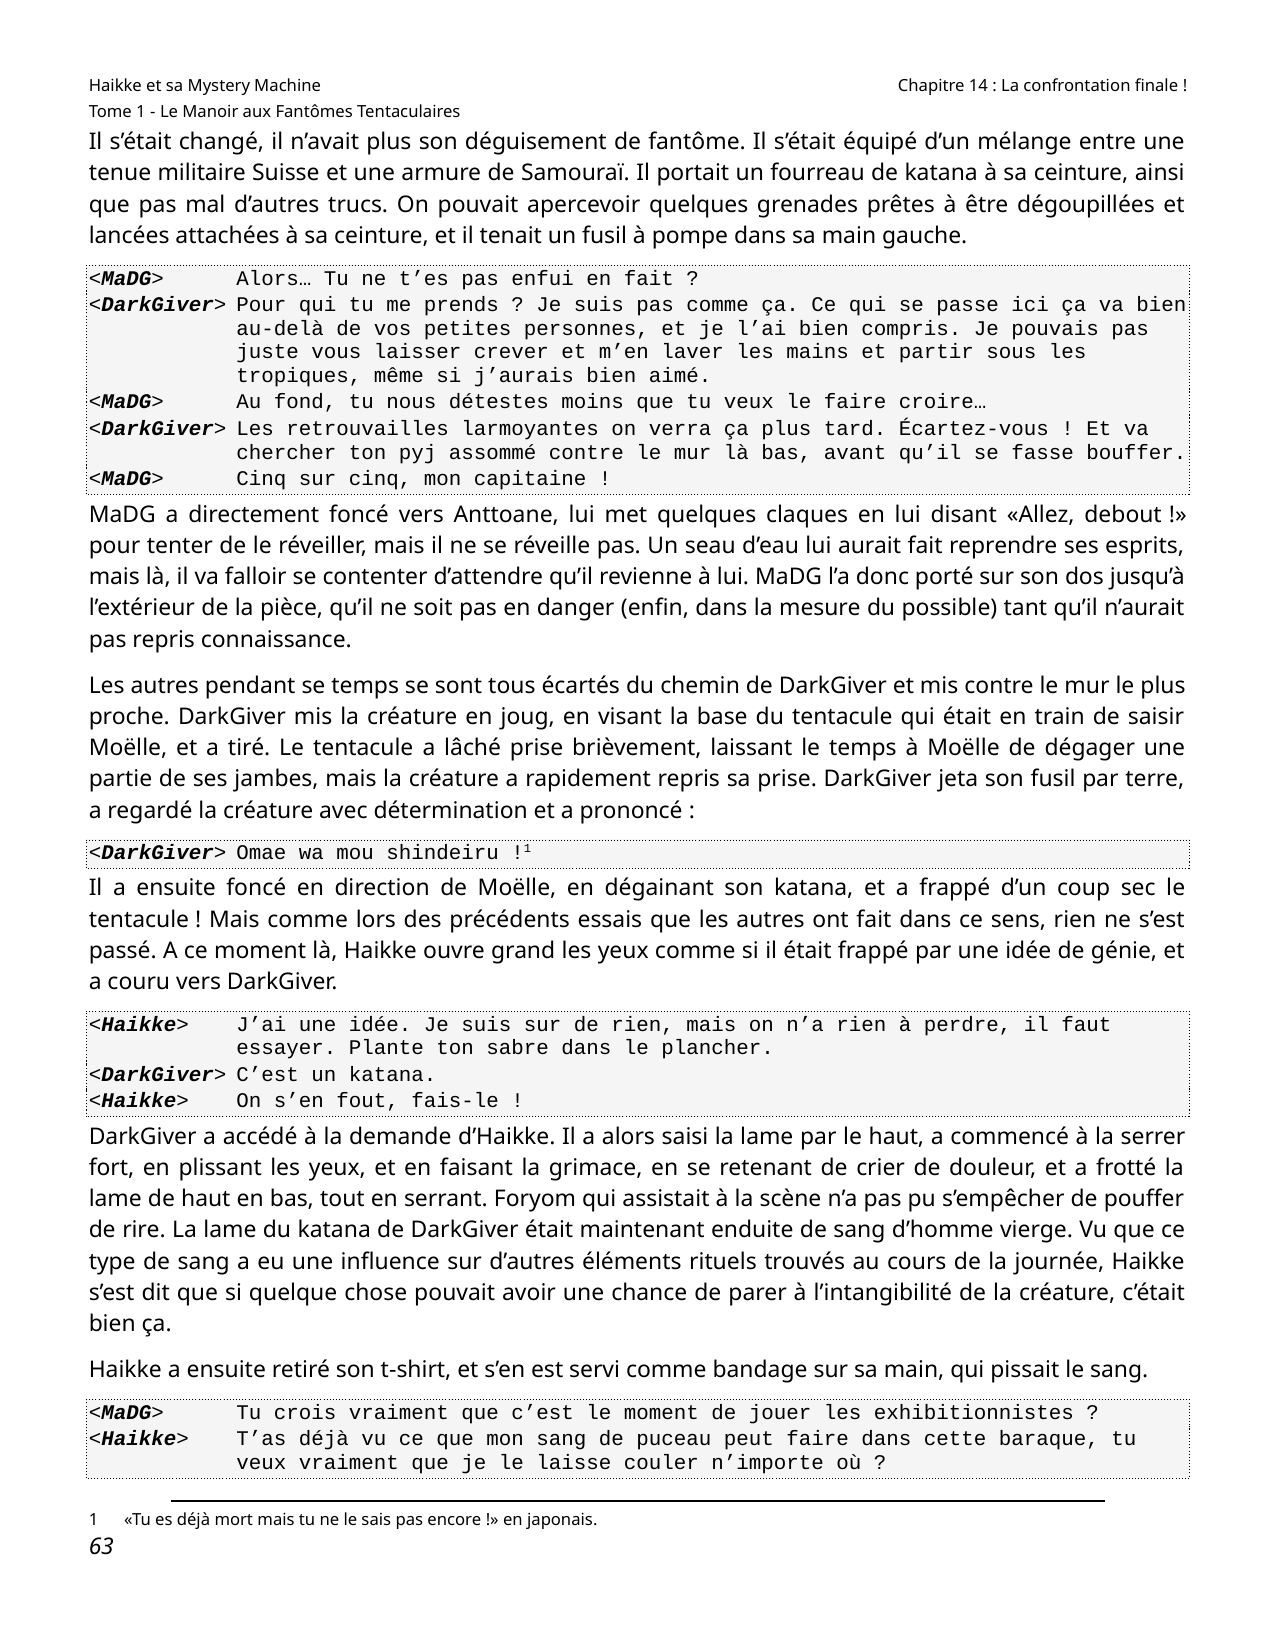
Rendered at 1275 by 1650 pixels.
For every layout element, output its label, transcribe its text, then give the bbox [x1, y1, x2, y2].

text <MaDG> Au fond, tu nous détestes moins que tu veux le faire croire… [86, 389, 1189, 415]
text <DarkGiver> Pour qui tu me prends ? Je suis pas comme ça. Ce qui se passe ici ça va bien au-delà de vos petites personnes, et je l’ai bien compris. Je pouvais pas juste vous laisser crever et m’en laver les mains et partir sous les tropiques, même si j’aurais bien aimé. [86, 291, 1189, 389]
text <Haikke> J’ai une idée. Je suis sur de rien, mais on n’a rien à perdre, il faut essayer. Plante ton sabre dans le plancher. [86, 1011, 1189, 1061]
text <Haikke> T’as déjà vu ce que mon sang de puceau peut faire dans cette baraque, tu veux vraiment que je le laisse couler n’importe où ? [86, 1426, 1189, 1478]
text <MaDG> Cinq sur cinq, mon capitaine ! [86, 466, 1189, 494]
text Les autres pendant se temps se sont tous écartés du chemin de DarkGiver et mis contre le mur le plus proche. DarkGiver mis la créature en joug, en visant la base du tentacule qui était en train de saisir Moëlle, et a tiré. Le tentacule a lâché prise brièvement, laissant le temps à Moëlle de dégager une partie de ses jambes, mais la créature a rapidement repris sa prise. DarkGiver jeta son fusil par terre, a regardé la créature avec détermination et a prononcé : [88, 668, 1186, 825]
text <MaDG> Tu crois vraiment que c’est le moment de jouer les exhibitionnistes ? [86, 1399, 1189, 1426]
text <DarkGiver> C’est un katana. [86, 1061, 1189, 1088]
text <DarkGiver> Omae wa mou shindeiru ! [86, 839, 1189, 868]
text MaDG a directement foncé vers Anttoane, lui met quelques claques en lui disant «Allez, debout !» pour tenter de le réveiller, mais il ne se réveille pas. Un seau d’eau lui aurait fait reprendre ses esprits, mais là, il va falloir se contenter d’attendre qu’il revienne à lui. MaDG l’a donc porté sur son dos jusqu’à l’extérieur de la pièce, qu’il ne soit pas en danger (enfin, dans la mesure du possible) tant qu’il n’aurait pas repris connaissance. [88, 497, 1186, 654]
text Il s’était changé, il n’avait plus son déguisement de fantôme. Il s’était équipé d’un mélange entre une tenue militaire Suisse et une armure de Samouraï. Il portait un fourreau de katana à sa ceinture, ainsi que pas mal d’autres trucs. On pouvait apercevoir quelques grenades prêtes à être dégoupillées et lancées attachées à sa ceinture, et il tenait un fusil à pompe dans sa main gauche. [88, 125, 1186, 250]
text <Haikke> On s’en fout, fais-le ! [86, 1088, 1189, 1117]
text DarkGiver a accédé à la demande d’Haikke. Il a alors saisi la lame par le haut, a commencé à la serrer fort, en plissant les yeux, et en faisant la grimace, en se retenant de crier de douleur, et a frotté la lame de haut en bas, tout en serrant. Foryom qui assistait à la scène n’a pas pu s’empêcher de pouffer de rire. La lame du katana de DarkGiver était maintenant enduite de sang d’homme vierge. Vu que ce type de sang a eu une influence sur d’autres éléments rituels trouvés au cours de la journée, Haikke s’est dit que si quelque chose pouvait avoir une chance de parer à l’intangibilité de la créature, c’était bien ça. [88, 1120, 1186, 1338]
text «Tu es déjà mort mais tu ne le sais pas encore !» en japonais. [88, 1507, 1186, 1530]
text Il a ensuite foncé en direction de Moëlle, en dégainant son katana, et a frappé d’un coup sec le tentacule ! Mais comme lors des précédents essais que les autres ont fait dans ce sens, rien ne s’est passé. A ce moment là, Haikke ouvre grand les yeux comme si il était frappé par une idée de génie, et a couru vers DarkGiver. [88, 871, 1186, 996]
text <MaDG> Alors… Tu ne t’es pas enfui en fait ? [86, 265, 1189, 291]
text <DarkGiver> Les retrouvailles larmoyantes on verra ça plus tard. Écartez-vous ! Et va chercher ton pyj assommé contre le mur là bas, avant qu’il se fasse bouffer. [86, 416, 1189, 465]
text Haikke a ensuite retiré son t-shirt, et s’en est servi comme bandage sur sa main, qui pissait le sang. [88, 1353, 1186, 1384]
